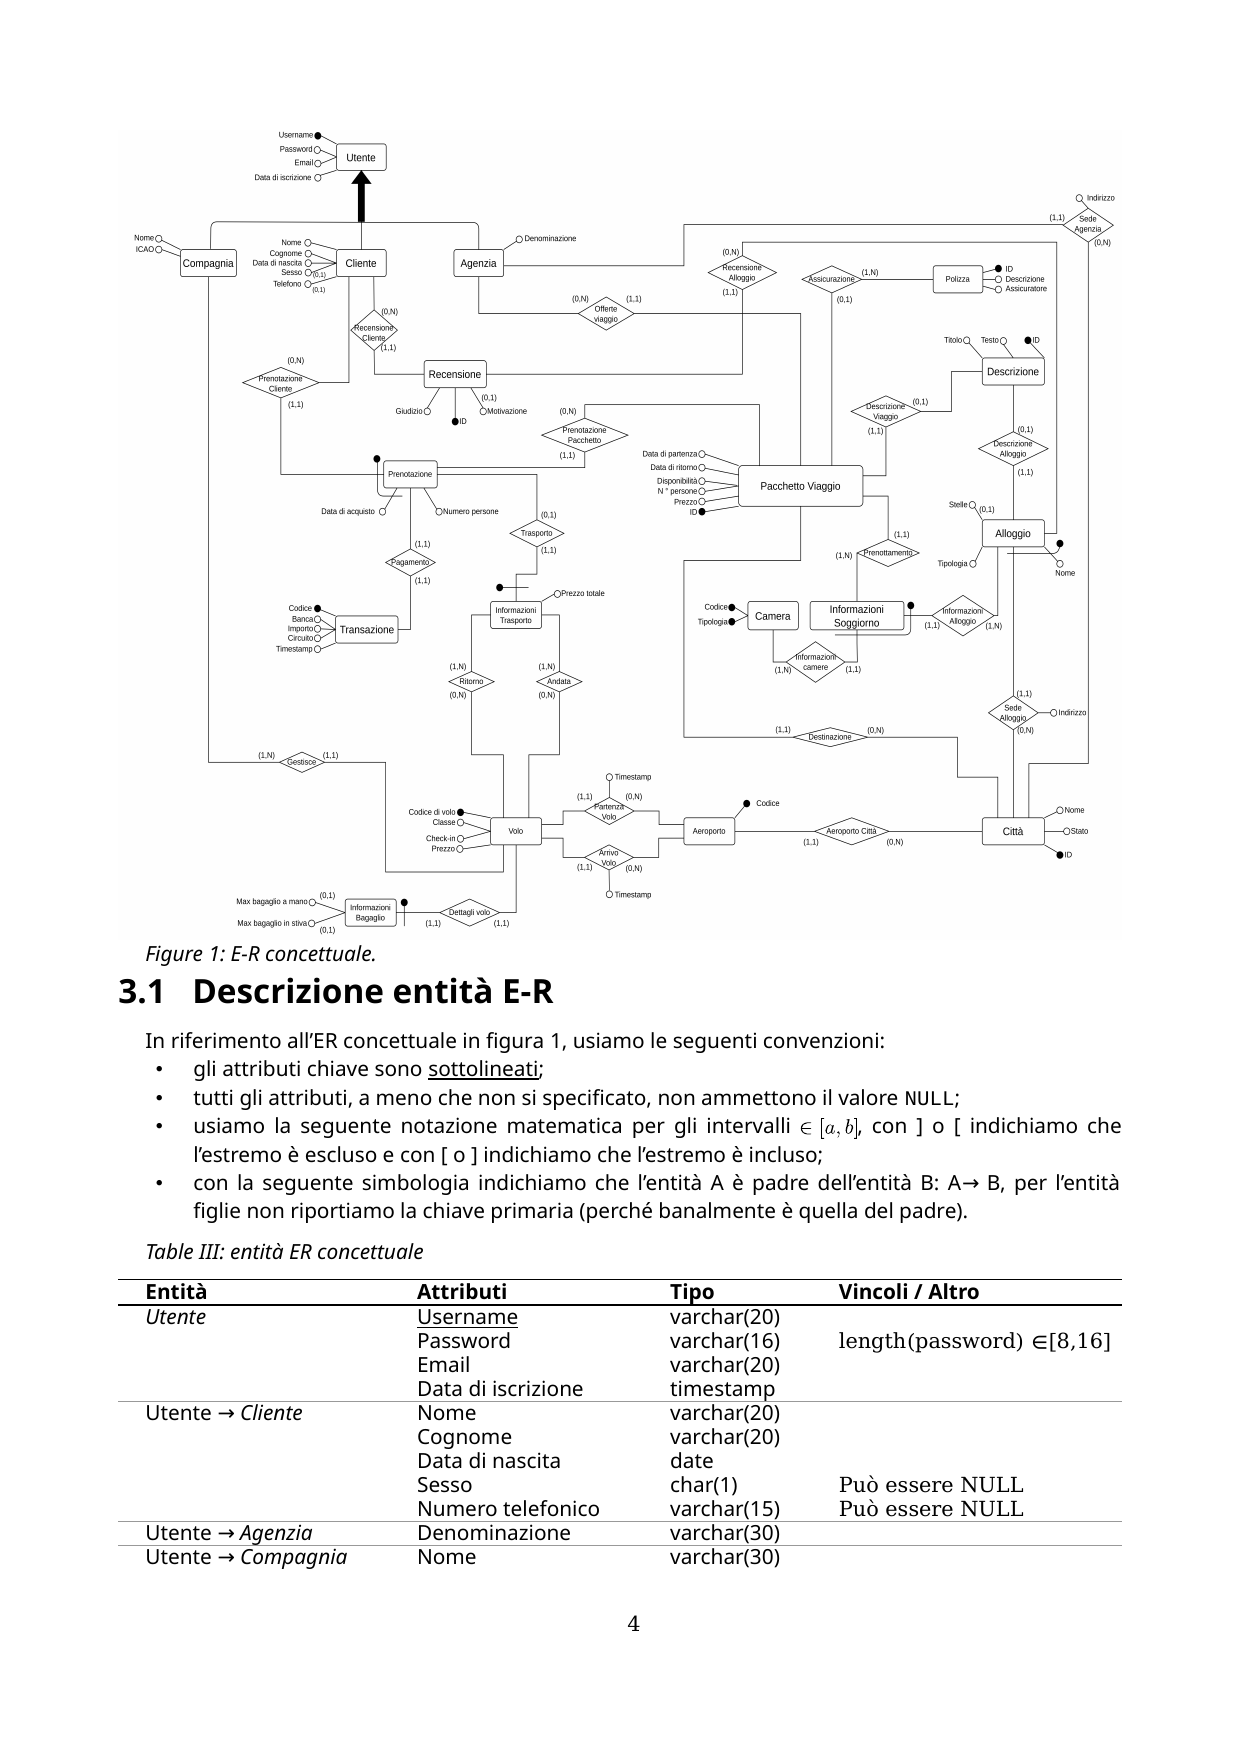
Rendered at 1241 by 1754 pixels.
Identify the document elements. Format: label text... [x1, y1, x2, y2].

table_cell Cognome [390, 1425, 643, 1449]
table_cell Denominazione [390, 1522, 643, 1545]
table_cell varchar(30) [643, 1546, 812, 1569]
table_cell length(password) ∈[8,16] [812, 1330, 1122, 1353]
table_cell Data di iscrizione [390, 1378, 643, 1401]
table_cell [812, 1306, 1122, 1329]
table_cell [812, 1449, 1122, 1473]
table_cell [812, 1425, 1122, 1449]
table_cell date [643, 1449, 812, 1473]
list usiamo la seguente notazione matematica per gli intervalli , con ] o [ indichiamo che l’estremo è escluso e con [ o ] indichiamo che l’estremo è incluso; [156, 1111, 1122, 1168]
table_cell Utente → Agenzia [118, 1522, 390, 1545]
table_header Entità [118, 1280, 390, 1304]
table_cell Numero telefonico [390, 1497, 643, 1521]
table_cell Username [390, 1306, 643, 1329]
table_cell varchar(15) [643, 1497, 812, 1521]
table_cell Nome [390, 1402, 643, 1425]
table_cell [812, 1402, 1122, 1425]
table_cell varchar(20) [643, 1425, 812, 1449]
table_cell [118, 1354, 390, 1377]
table_cell varchar(20) [643, 1306, 812, 1329]
table_cell [812, 1546, 1122, 1569]
table_cell [812, 1522, 1122, 1545]
table_header Tipo [643, 1280, 812, 1304]
table_cell [118, 1330, 390, 1353]
table_cell Utente → Cliente [118, 1402, 390, 1425]
table_cell Può essere NULL [812, 1497, 1122, 1521]
table_cell Email [390, 1354, 643, 1377]
table_cell [812, 1354, 1122, 1377]
table_cell Sesso [390, 1473, 643, 1497]
text Table III: entità ER concettuale [118, 1237, 1122, 1266]
table_cell Utente → Compagnia [118, 1546, 390, 1569]
table_cell [118, 1473, 390, 1497]
table_cell [118, 1425, 390, 1449]
table_cell varchar(16) [643, 1330, 812, 1353]
table_cell [118, 1449, 390, 1473]
table_header Vincoli / Altro [812, 1280, 1122, 1304]
table_cell varchar(20) [643, 1402, 812, 1425]
list tutti gli attributi, a meno che non si specificato, non ammettono il valore NULL; [156, 1083, 1122, 1111]
table_cell [118, 1378, 390, 1401]
subtitle Descrizione entità E-R [118, 968, 1122, 1013]
table_cell [118, 1497, 390, 1521]
subtitle [118, 118, 1122, 130]
list con la seguente simbologia indichiamo che l’entità A è padre dell’entità B: A→ B, per l’entità figlie non riportiamo la chiave primaria (perché banalmente è quella del padre). [156, 1168, 1122, 1225]
text Figure 1: E-R concettuale. [118, 940, 1122, 968]
table_cell varchar(30) [643, 1522, 812, 1545]
table_cell [812, 1378, 1122, 1401]
text In riferimento all’ER concettuale in figura 1, usiamo le seguenti convenzioni: [118, 1026, 1122, 1054]
table_cell Può essere NULL [812, 1473, 1122, 1497]
table_cell char(1) [643, 1473, 812, 1497]
table_cell Password [390, 1330, 643, 1353]
list gli attributi chiave sono sottolineati; [156, 1054, 1122, 1083]
table_cell timestamp [643, 1378, 812, 1401]
table_header Attributi [390, 1280, 643, 1304]
table_cell Utente [118, 1306, 390, 1329]
table_cell varchar(20) [643, 1354, 812, 1377]
table_cell Nome [390, 1546, 643, 1569]
table_cell Data di nascita [390, 1449, 643, 1473]
